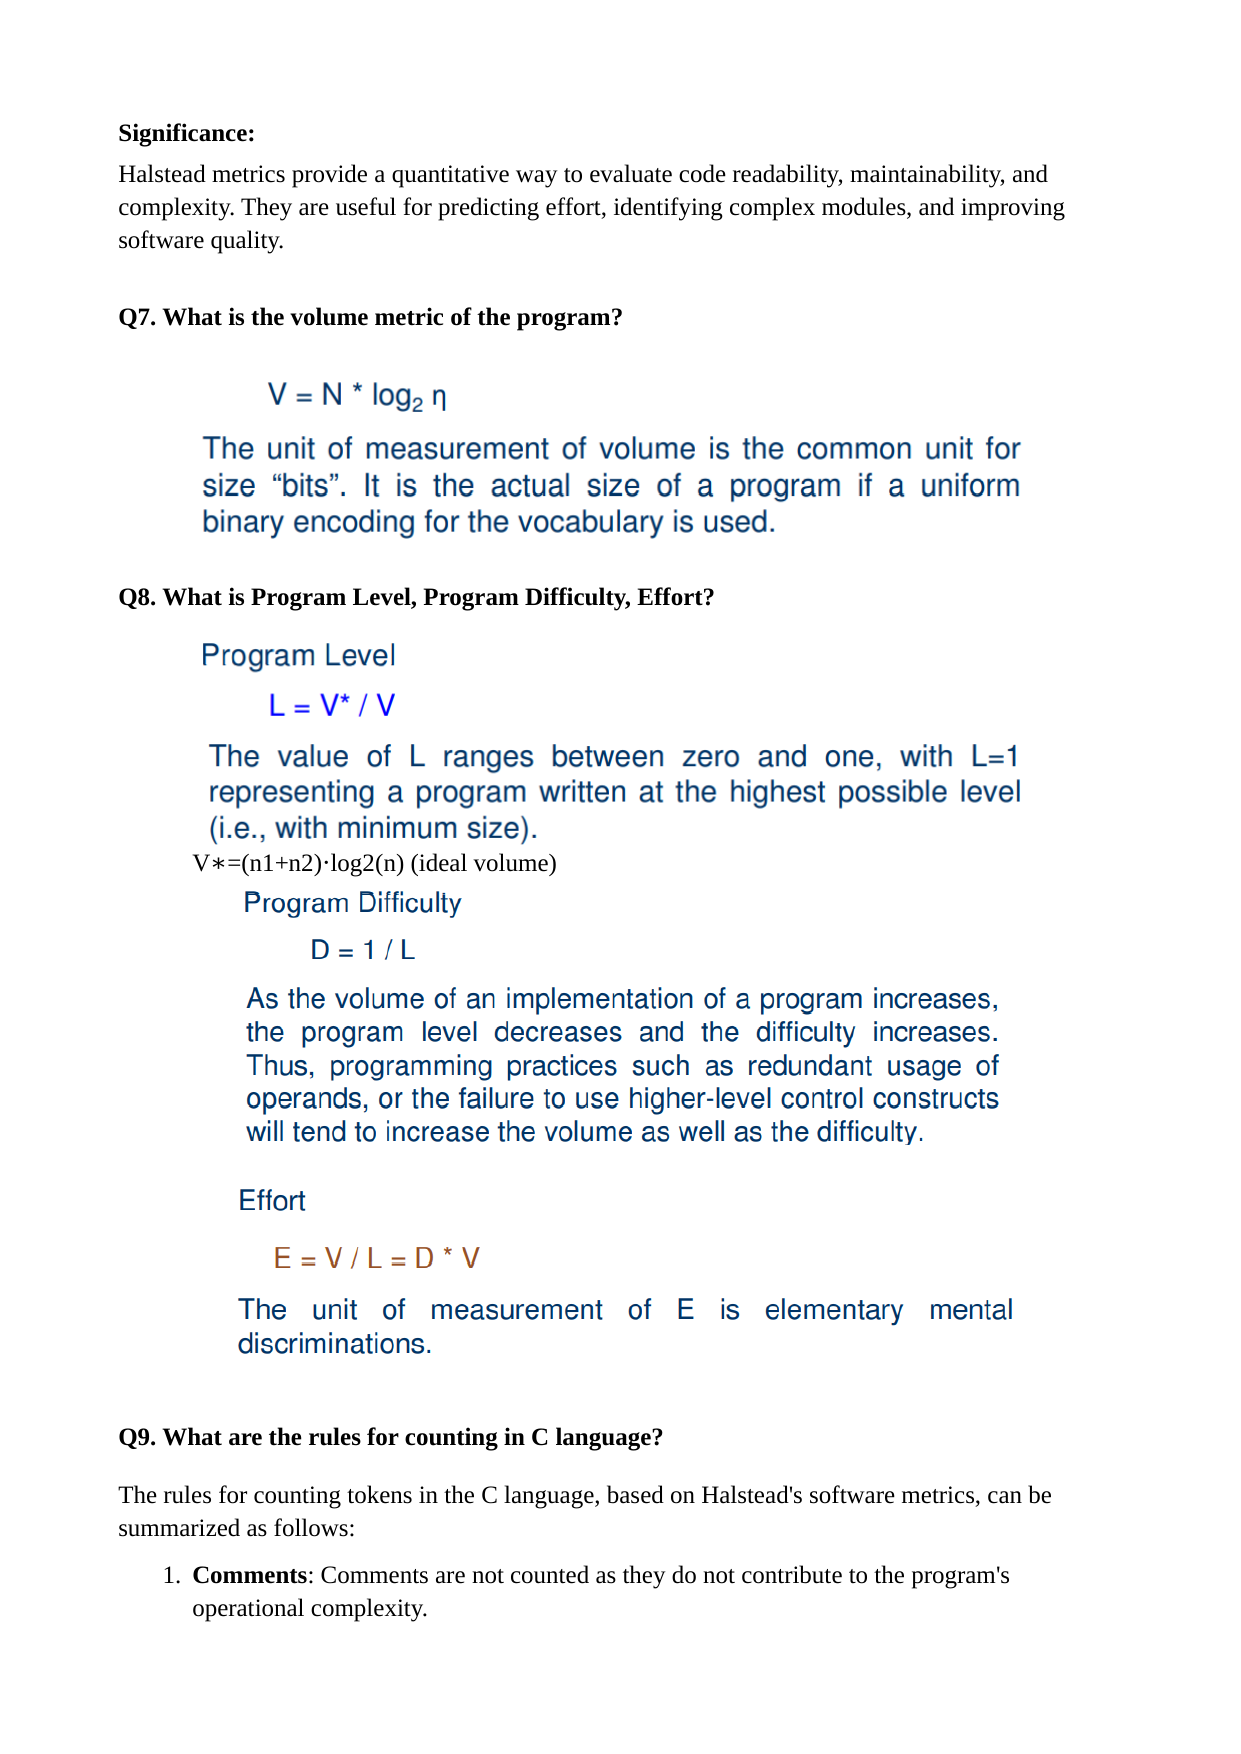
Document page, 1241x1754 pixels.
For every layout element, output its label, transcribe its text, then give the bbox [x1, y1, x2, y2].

text Q7. What is the volume metric of the program? [118, 302, 1122, 331]
text Q9. What are the rules for counting in C language? [118, 1422, 1122, 1451]
picture [178, 631, 1038, 849]
text V∗=(n1​+n2​)⋅log2​(n) (ideal volume) [118, 611, 1122, 877]
text Q8. What is Program Level, Program Difficulty, Effort? [118, 582, 1122, 611]
subtitle Significance: [118, 118, 1122, 147]
picture [218, 1170, 1022, 1365]
text Halstead metrics provide a quantitative way to evaluate code readability, maintainability, and complexity. They are useful for predicting effort, identifying complex modules, and improving software quality. [118, 159, 1122, 254]
list Comments: Comments are not counted as they do not contribute to the program's operational complexity. [162, 1560, 1122, 1622]
picture [172, 359, 1068, 554]
picture [227, 877, 1014, 1145]
text The rules for counting tokens in the C language, based on Halstead's software metrics, can be summarized as follows: [118, 1480, 1122, 1542]
